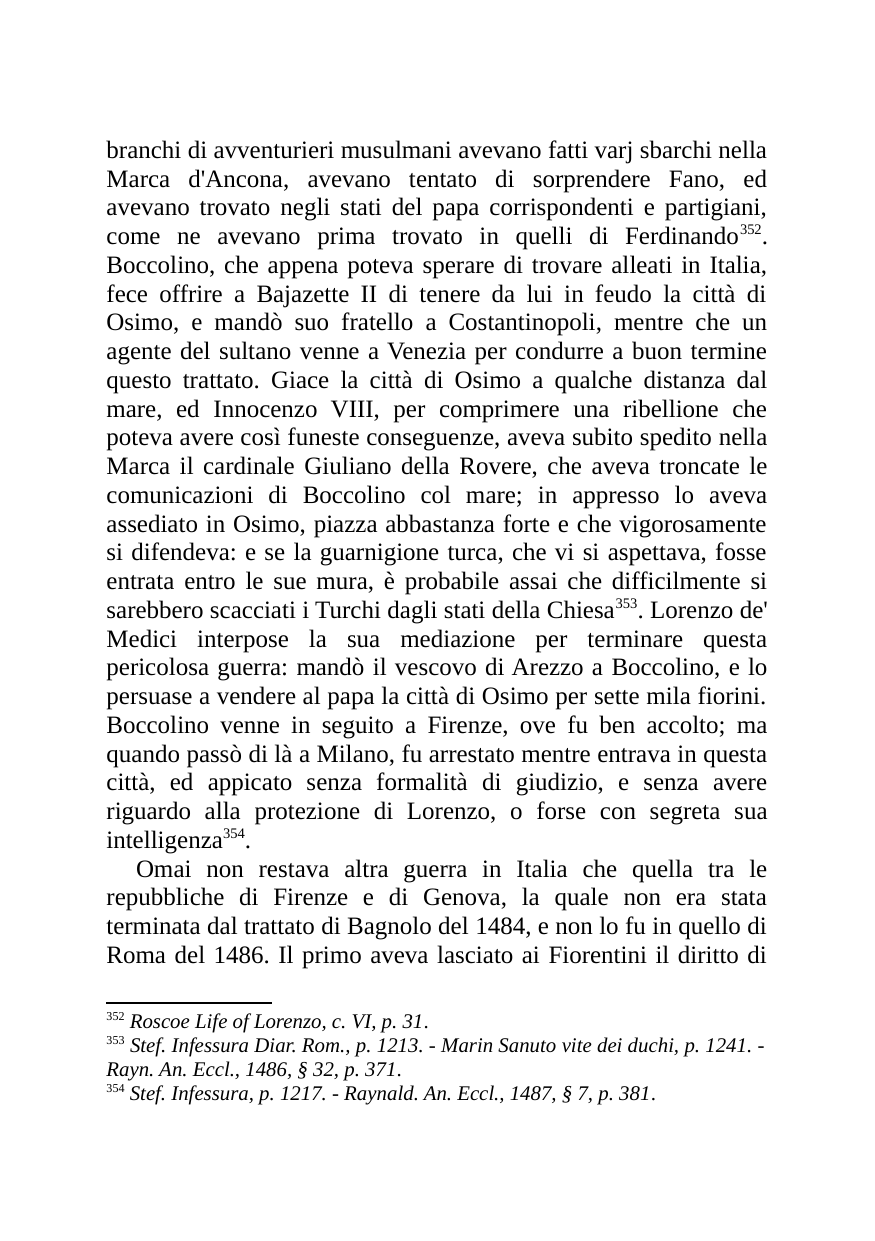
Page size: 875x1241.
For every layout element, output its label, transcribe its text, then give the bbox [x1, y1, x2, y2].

text Stef. Infessura Diar. Rom., p. 1213. - Marin Sanuto vite dei duchi, p. 1241. - Rayn. An. Eccl., 1486, § 32, p. 371. [106, 1033, 768, 1081]
text branchi di avventurieri musulmani avevano fatti varj sbarchi nella Marca d'Ancona, avevano tentato di sorprendere Fano, ed avevano trovato negli stati del papa corrispondenti e partigiani, come ne avevano prima trovato in quelli di Ferdinando. Boccolino, che appena poteva sperare di trovare alleati in Italia, fece offrire a Bajazette II di tenere da lui in feudo la città di Osimo, e mandò suo fratello a Costantinopoli, mentre che un agente del sultano venne a Venezia per condurre a buon termine questo trattato. Giace la città di Osimo a qualche distanza dal mare, ed Innocenzo VIII, per comprimere una ribellione che poteva avere così funeste conseguenze, aveva subito spedito nella Marca il cardinale Giuliano della Rovere, che aveva troncate le comunicazioni di Boccolino col mare; in appresso lo aveva assediato in Osimo, piazza abbastanza forte e che vigorosamente si difendeva: e se la guarnigione turca, che vi si aspettava, fosse entrata entro le sue mura, è probabile assai che difficilmente si sarebbero scacciati i Turchi dagli stati della Chiesa. Lorenzo de' Medici interpose la sua mediazione per terminare questa pericolosa guerra: mandò il vescovo di Arezzo a Boccolino, e lo persuase a vendere al papa la città di Osimo per sette mila fiorini. Boccolino venne in seguito a Firenze, ove fu ben accolto; ma quando passò di là a Milano, fu arrestato mentre entrava in questa città, ed appicato senza formalità di giudizio, e senza avere riguardo alla protezione di Lorenzo, o forse con segreta sua intelligenza. [106, 135, 768, 854]
text Roscoe Life of Lorenzo, c. VI, p. 31. [106, 1009, 768, 1033]
text Omai non restava altra guerra in Italia che quella tra le repubbliche di Firenze e di Genova, la quale non era stata terminata dal trattato di Bagnolo del 1484, e non lo fu in quello di Roma del 1486. Il primo aveva lasciato ai Fiorentini il diritto di [106, 854, 768, 969]
text Stef. Infessura, p. 1217. - Raynald. An. Eccl., 1487, § 7, p. 381. [106, 1081, 768, 1105]
